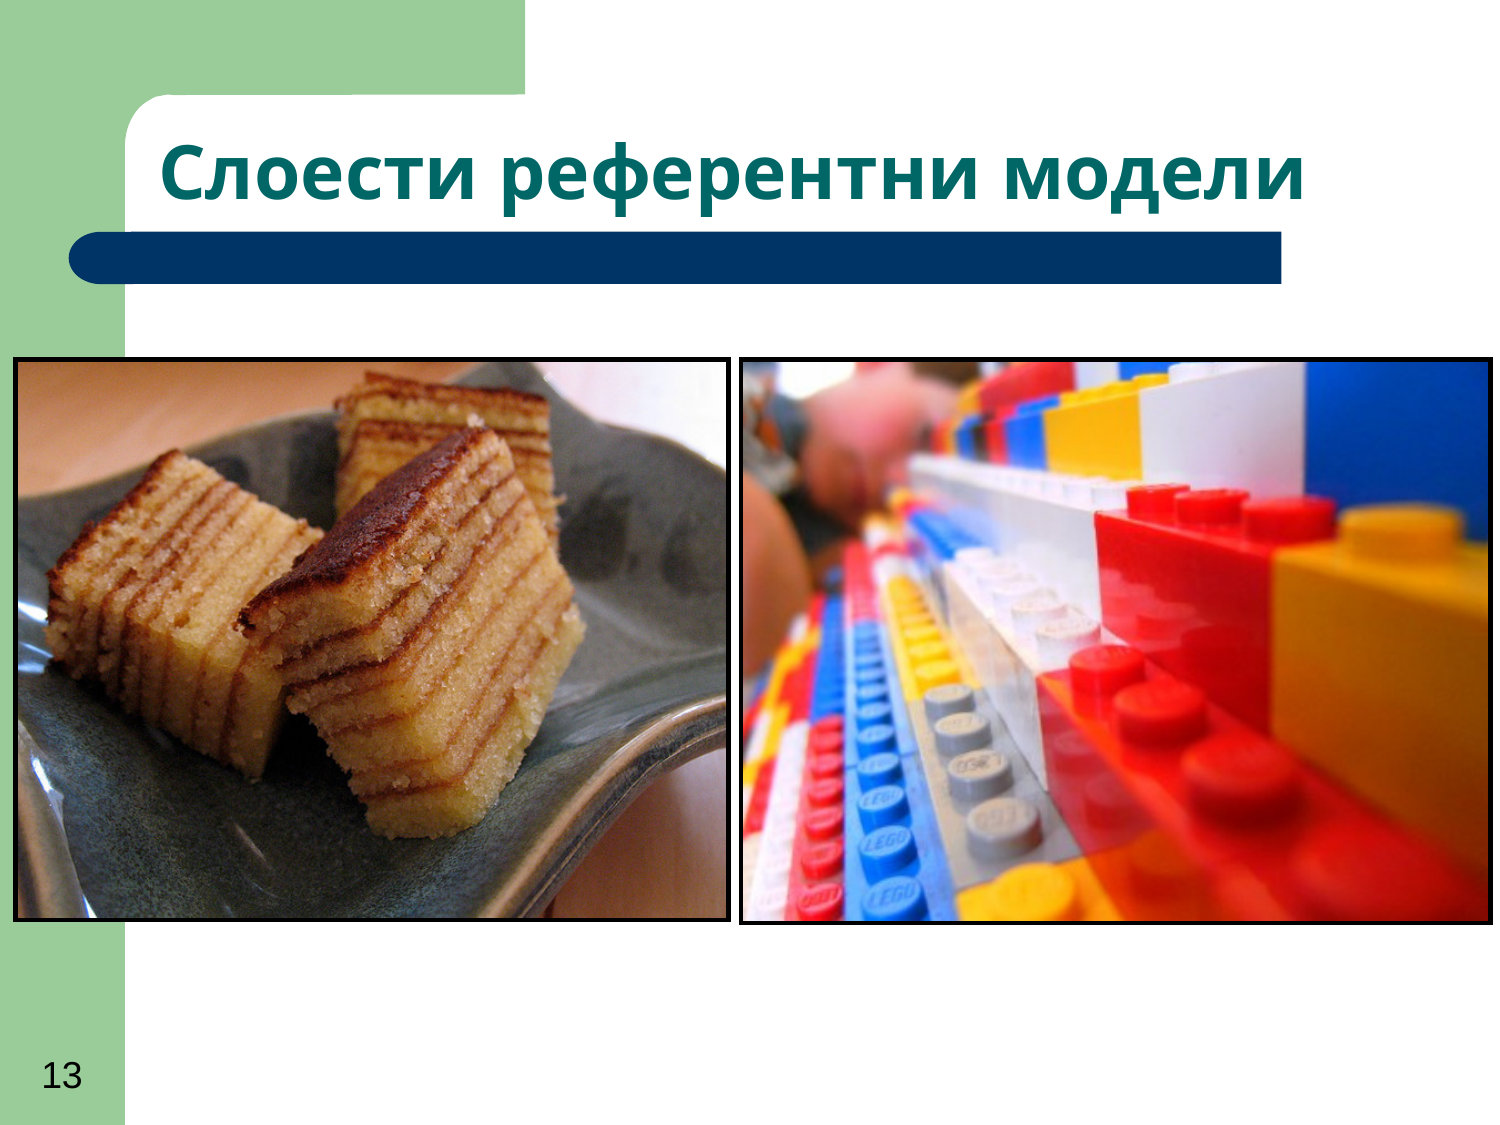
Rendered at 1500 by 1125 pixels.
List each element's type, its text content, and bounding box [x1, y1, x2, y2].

title Слоести референтни модели [143, 109, 1486, 224]
picture [17, 361, 727, 918]
picture [743, 361, 1489, 921]
